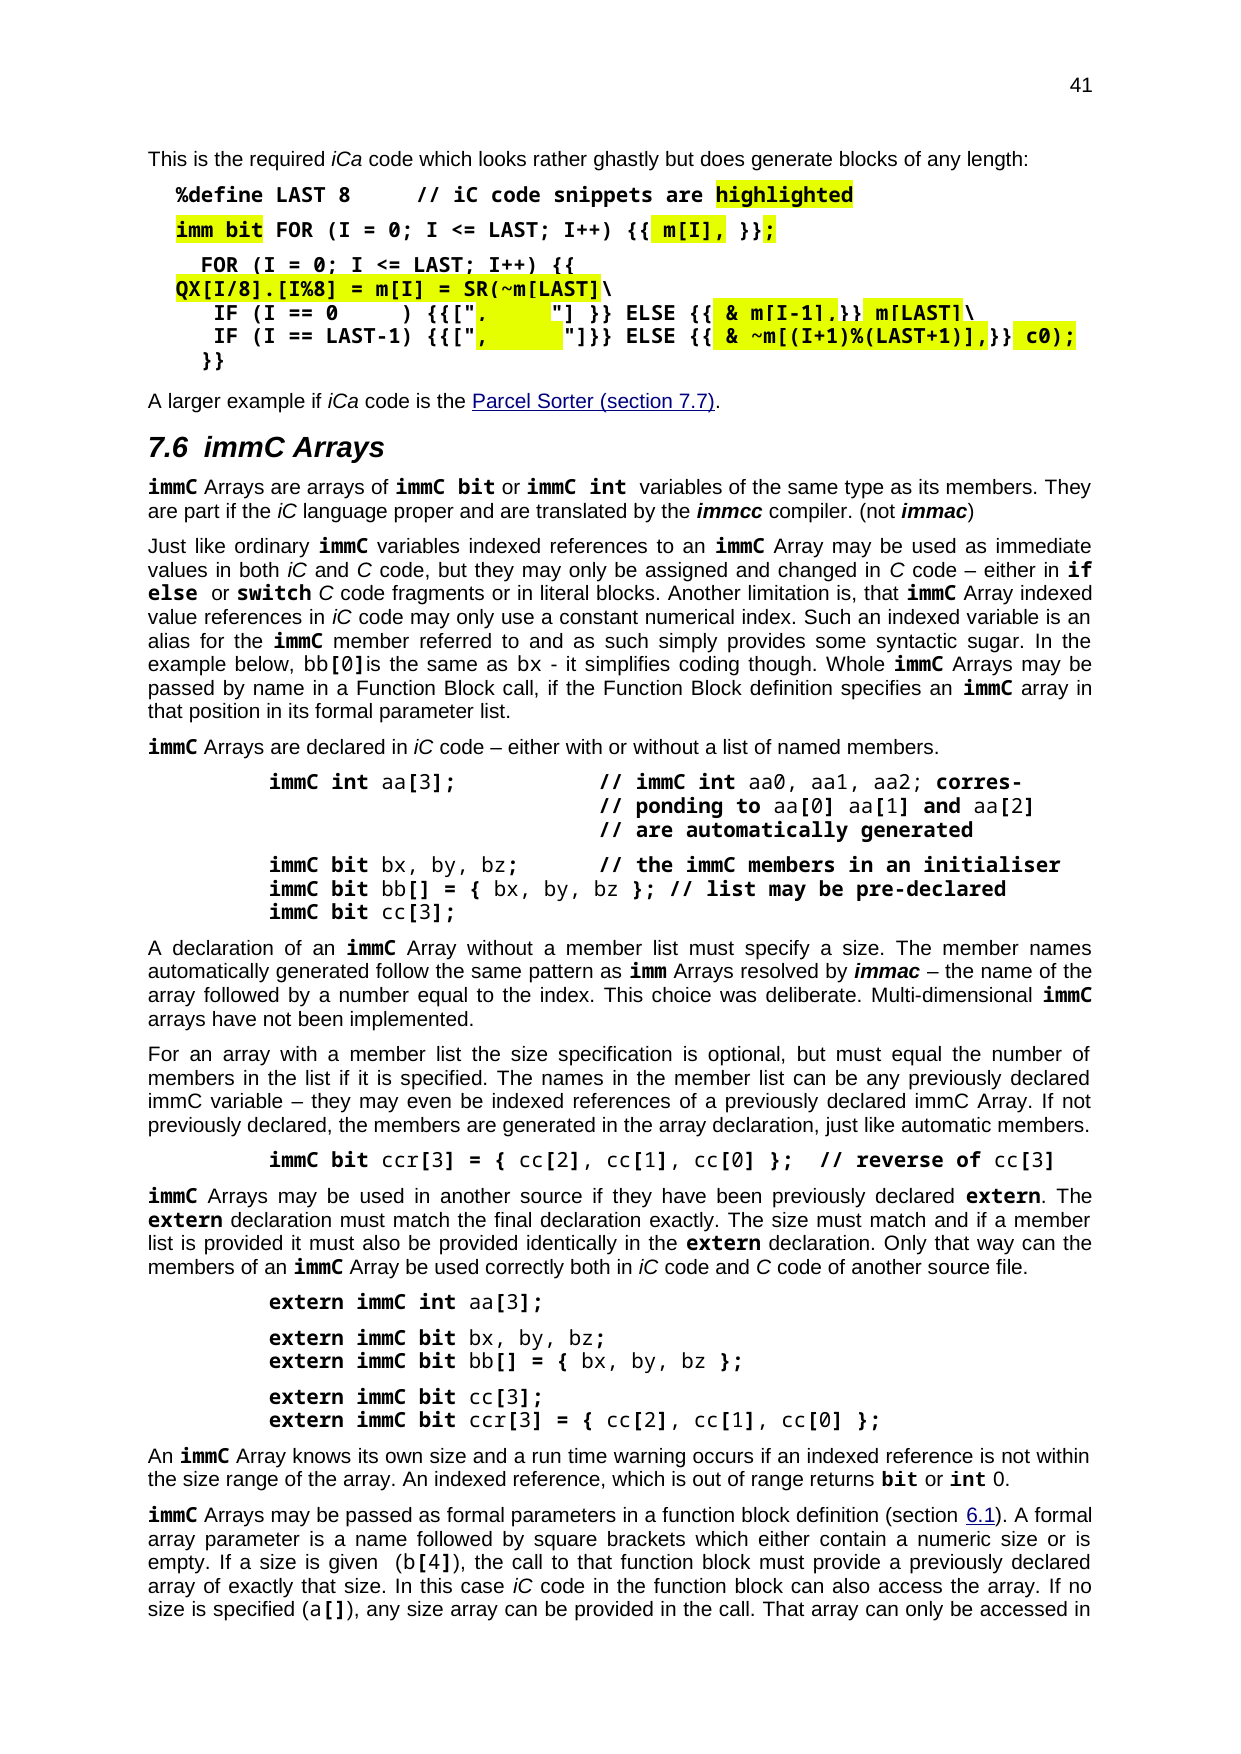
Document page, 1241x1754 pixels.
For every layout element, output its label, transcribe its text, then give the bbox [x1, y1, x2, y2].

text extern immC int aa[3]; [268, 1291, 1092, 1314]
text An immC Array knows its own size and a run time warning occurs if an indexed reference is not within the size range of the array. An indexed reference, which is out of range returns bit or int 0. [148, 1444, 1092, 1492]
text immC int aa[3]; // immC int aa0, aa1, aa2; corres- // ponding to aa[0] aa[1] and aa[2] // are automatically generated [268, 771, 1092, 842]
text extern immC bit bx, by, bz; extern immC bit bb[] = { bx, by, bz }; [268, 1326, 1092, 1373]
text immC Arrays may be passed as formal parameters in a function block definition (section 6.1). A formal array parameter is a name followed by square brackets which either contain a numeric size or is empty. If a size is given (b[4]), the call to that function block must provide a previously declared array of exactly that size. In this case iC code in the function block can also access the array. If no size is specified (a[]), any size array can be provided in the call. That array can only be accessed in [148, 1503, 1092, 1622]
text A declaration of an immC Array without a member list must specify a size. The member names automatically generated follow the same pattern as imm Arrays resolved by immac – the name of the array followed by a number equal to the index. This choice was deliberate. Multi-dimensional immC arrays have not been implemented. [148, 936, 1092, 1031]
text immC Arrays are arrays of immC bit or immC int variables of the same type as its members. They are part if the iC language proper and are translated by the immcc compiler. (not immac) [148, 476, 1092, 523]
text immC Arrays are declared in iC code – either with or without a list of named members. [148, 736, 1092, 759]
text extern immC bit cc[3]; extern immC bit ccr[3] = { cc[2], cc[1], cc[0] }; [268, 1385, 1092, 1433]
text A larger example if iCa code is the Parcel Sorter (section 7.7). [148, 390, 1092, 413]
text immC Arrays may be used in another source if they have been previously declared extern. The extern declaration must match the final declaration exactly. The size must match and if a member list is provided it must also be provided identically in the extern declaration. Only that way can the members of an immC Array be used correctly both in iC code and C code of another source file. [148, 1184, 1092, 1279]
text FOR (I = 0; I <= LAST; I++) {{ QX[I/8].[I%8] = m[I] = SR(~m[LAST]\ IF (I == 0 ) {{[", "] }} ELSE {{ & m[I-1],}} m[LAST]\ IF (I == LAST-1) {{[", "]}} ELSE {{ & ~m[(I+1)%(LAST+1)],}} c0); }} [176, 254, 1092, 372]
subtitle immC Arrays [148, 431, 1092, 464]
text immC bit ccr[3] = { cc[2], cc[1], cc[0] }; // reverse of cc[3] [268, 1149, 1092, 1173]
text Just like ordinary immC variables indexed references to an immC Array may be used as immediate values in both iC and C code, but they may only be assigned and changed in C code – either in if else or switch C code fragments or in literal blocks. Another limitation is, that immC Array indexed value references in iC code may only use a constant numerical index. Such an indexed variable is an alias for the immC member referred to and as such simply provides some syntactic sugar. In the example below, bb[0]is the same as bx - it simplifies coding though. Whole immC Arrays may be passed by name in a Function Block call, if the Function Block definition specifies an immC array in that position in its formal parameter list. [148, 534, 1092, 724]
text immC bit bx, by, bz; // the immC members in an initialiser immC bit bb[] = { bx, by, bz }; // list may be pre-declared immC bit cc[3]; [268, 854, 1092, 924]
text %define LAST 8 // iC code snippets are highlighted [176, 183, 1092, 207]
text For an array with a member list the size specification is optional, but must equal the number of members in the list if it is specified. The names in the member list can be any previously declared immC variable – they may even be indexed references of a previously declared immC Array. If not previously declared, the members are generated in the array declaration, just like automatic members. [148, 1043, 1092, 1137]
text This is the required iCa code which looks rather ghastly but does generate blocks of any length: [148, 148, 1092, 171]
text imm bit FOR (I = 0; I <= LAST; I++) {{ m[I], }}; [176, 218, 1092, 242]
